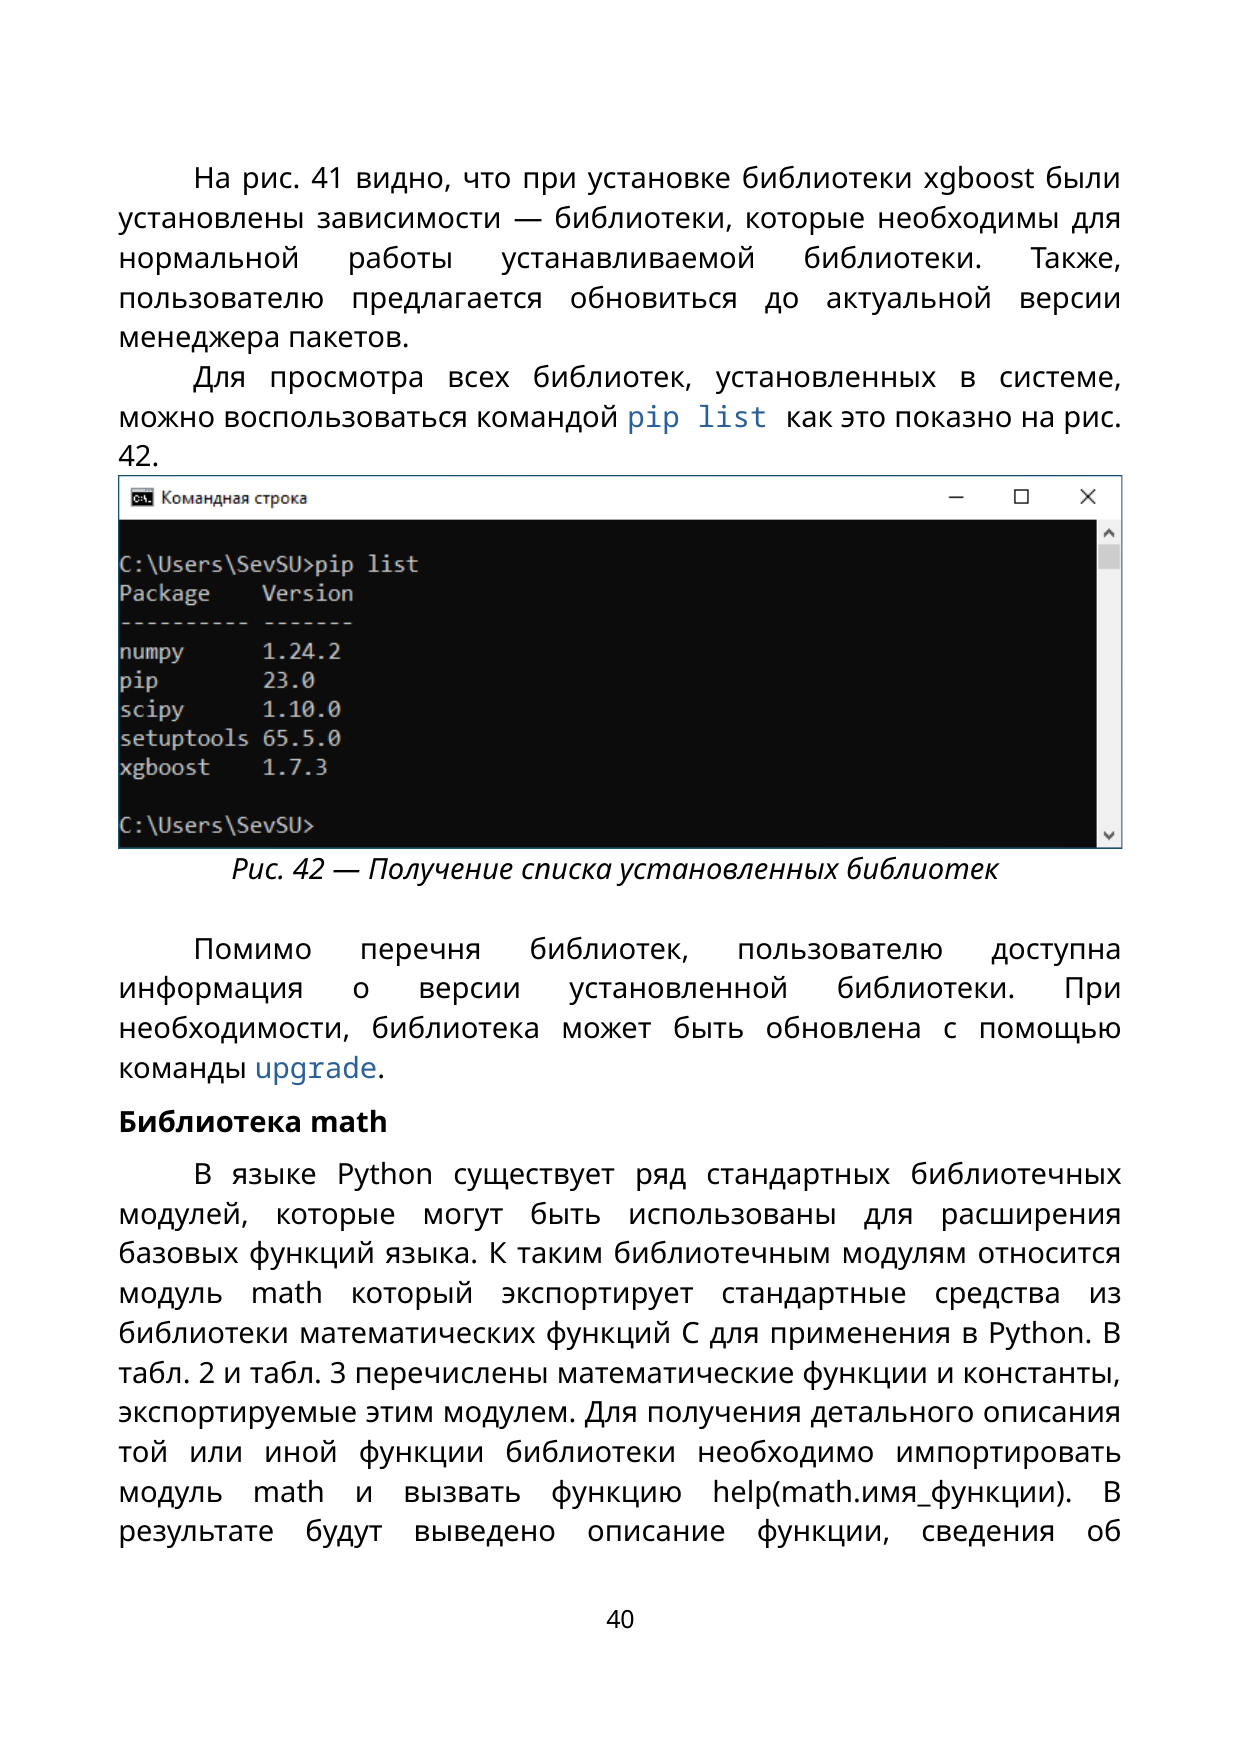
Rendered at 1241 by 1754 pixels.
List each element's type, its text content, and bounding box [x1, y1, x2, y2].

text Для просмотра всех библиотек, установленных в системе, можно воспользоваться командой pip list как это показно на рис. 42. [118, 356, 1122, 475]
text Рис. 42 — Получение списка установленных библиотек [118, 849, 1122, 888]
text В языке Python существует ряд стандартных библиотечных модулей, которые могут быть использованы для расширения базовых функций языка. К таким библиотечным модулям относится модуль math который экспортирует стандартные средства из библиотеки математических функций С для применения в Python. В табл. 2 и табл. 3 перечислены математические функции и константы, экспортируемые этим модулем. Для получения детального описания той или иной функции библиотеки необходимо импортировать модуль math и вызвать функцию help(math.имя_функции). В результате будут выведено описание функции, сведения об [118, 1153, 1122, 1550]
picture [118, 475, 1123, 849]
text На рис. 41 видно, что при установке библиотеки xgboost были установлены зависимости — библиотеки, которые необходимы для нормальной работы устанавливаемой библиотеки. Также, пользователю предлагается обновиться до актуальной версии менеджера пакетов. [118, 158, 1122, 356]
subtitle Библиотека math [118, 1101, 1122, 1141]
text Помимо перечня библиотек, пользователю доступна информация о версии установленной библиотеки. При необходимости, библиотека может быть обновлена с помощью команды upgrade. [118, 928, 1122, 1087]
